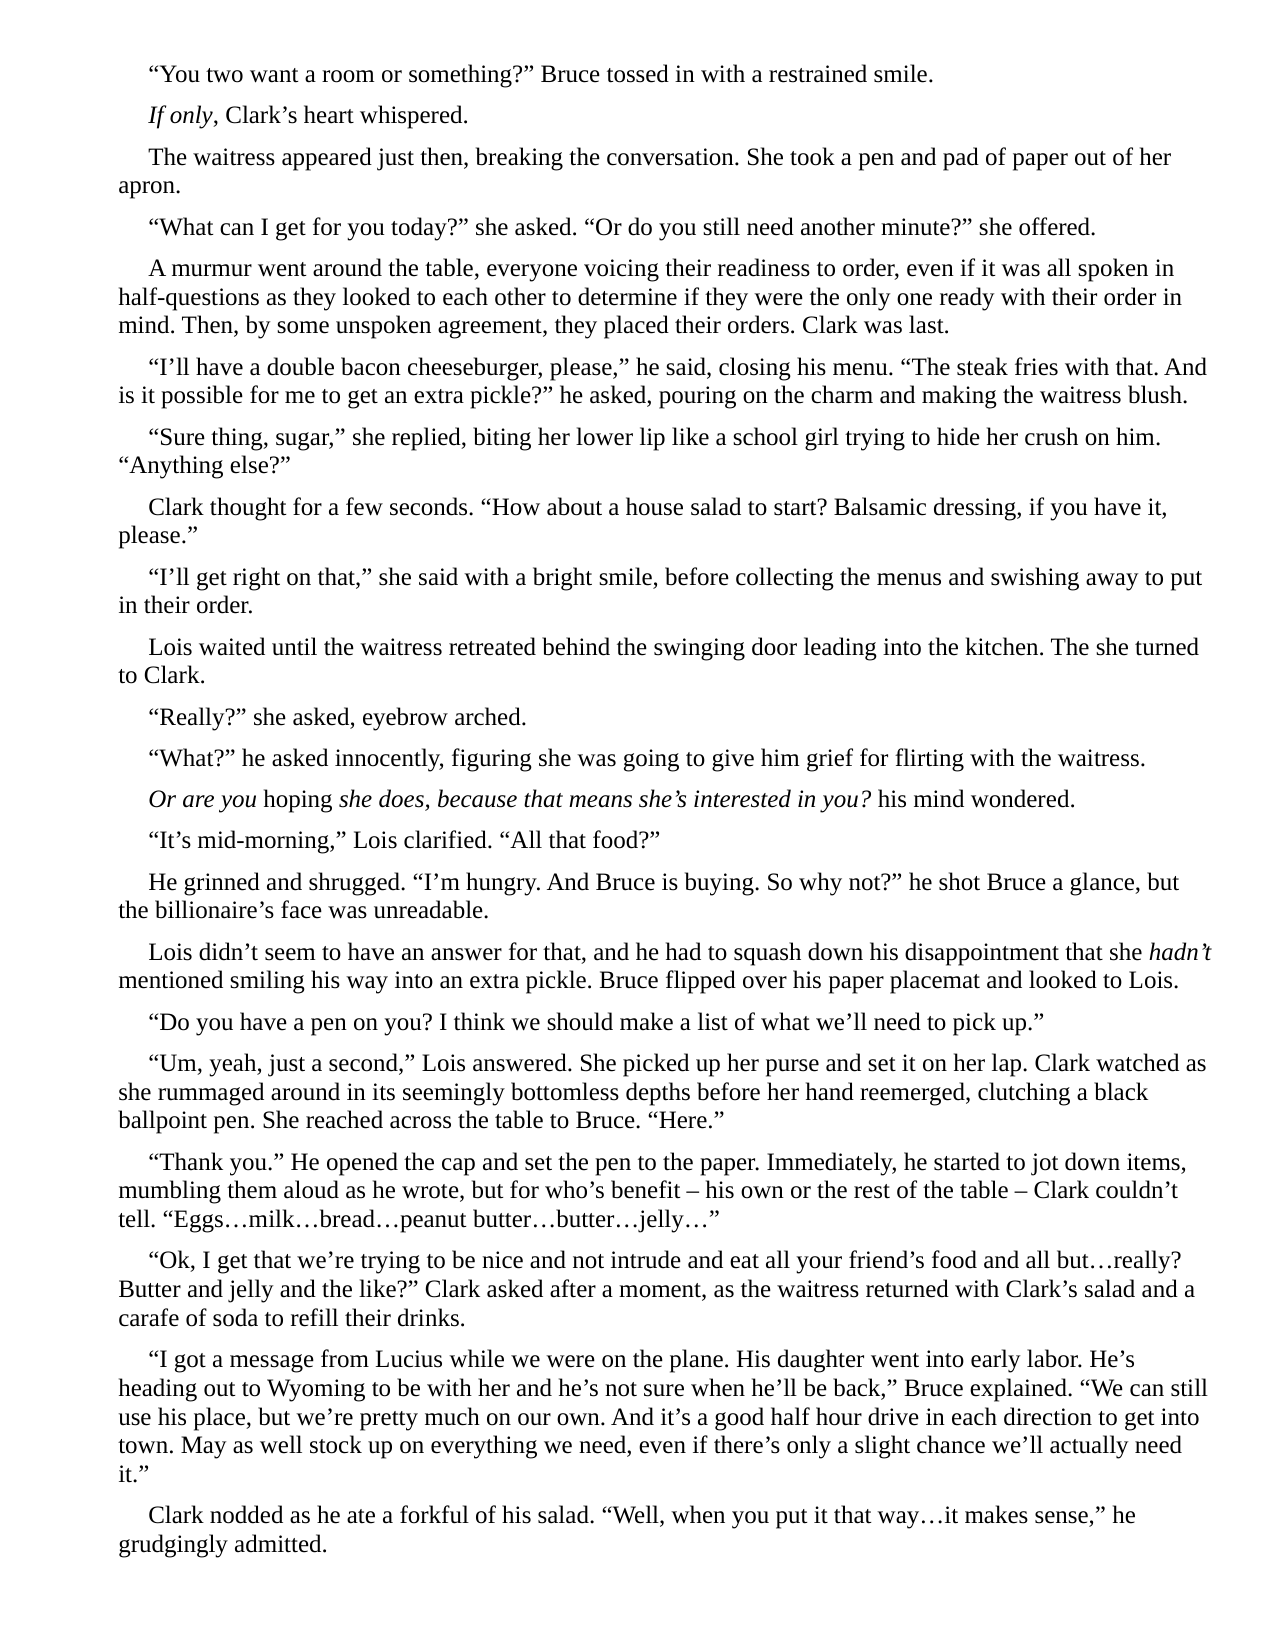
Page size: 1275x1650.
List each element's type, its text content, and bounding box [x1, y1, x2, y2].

text He grinned and shrugged. “I’m hungry. And Bruce is buying. So why not?” he shot Bruce a glance, but the billionaire’s face was unreadable. [118, 867, 1216, 924]
text “Um, yeah, just a second,” Lois answered. She picked up her purse and set it on her lap. Clark watched as she rummaged around in its seemingly bottomless depths before her hand reemerged, clutching a black ballpoint pen. She reached across the table to Bruce. “Here.” [118, 1048, 1216, 1134]
text “What?” he asked innocently, figuring she was going to give him grief for flirting with the waitress. [118, 743, 1216, 772]
text Or are you hoping she does, because that means she’s interested in you? his mind wondered. [118, 784, 1216, 813]
text “I got a message from Lucius while we were on the plane. His daughter went into early labor. He’s heading out to Wyoming to be with her and he’s not sure when he’ll be back,” Bruce explained. “We can still use his place, but we’re pretty much on our own. And it’s a good half hour drive in each direction to get into town. May as well stock up on everything we need, even if there’s only a slight chance we’ll actually need it.” [118, 1344, 1216, 1488]
text Clark nodded as he ate a forkful of his salad. “Well, when you put it that way…it makes sense,” he grudgingly admitted. [118, 1500, 1216, 1558]
text Lois waited until the waitress retreated behind the swinging door leading into the kitchen. The she turned to Clark. [118, 632, 1216, 689]
text If only, Clark’s heart whispered. [118, 100, 1216, 129]
text “I’ll have a double bacon cheeseburger, please,” he said, closing his menu. “The steak fries with that. And is it possible for me to get an extra pickle?” he asked, pouring on the charm and making the waitress blush. [118, 352, 1216, 409]
text Clark thought for a few seconds. “How about a house salad to start? Balsamic dressing, if you have it, please.” [118, 492, 1216, 549]
text “Ok, I get that we’re trying to be nice and not intrude and eat all your friend’s food and all but…really? Butter and jelly and the like?” Clark asked after a moment, as the waitress returned with Clark’s salad and a carafe of soda to refill their drinks. [118, 1245, 1216, 1332]
text “Really?” she asked, eyebrow arched. [118, 702, 1216, 730]
text “Do you have a pen on you? I think we should make a list of what we’ll need to pick up.” [118, 1007, 1216, 1035]
text Lois didn’t seem to have an answer for that, and he had to squash down his disappointment that she hadn’t mentioned smiling his way into an extra pickle. Bruce flipped over his paper placemat and looked to Lois. [118, 937, 1216, 994]
text “It’s mid-morning,” Lois clarified. “All that food?” [118, 825, 1216, 854]
text “I’ll get right on that,” she said with a bright smile, before collecting the menus and swishing away to put in their order. [118, 562, 1216, 619]
text The waitress appeared just then, breaking the conversation. She took a pen and pad of paper out of her apron. [118, 142, 1216, 199]
text “Thank you.” He opened the cap and set the pen to the paper. Immediately, he started to jot down items, mumbling them aloud as he wrote, but for who’s benefit – his own or the rest of the table – Clark couldn’t tell. “Eggs…milk…bread…peanut butter…butter…jelly…” [118, 1147, 1216, 1233]
text A murmur went around the table, everyone voicing their readiness to order, even if it was all spoken in half-questions as they looked to each other to determine if they were the only one ready with their order in mind. Then, by some unspoken agreement, they placed their orders. Clark was last. [118, 253, 1216, 339]
text “What can I get for you today?” she asked. “Or do you still need another minute?” she offered. [118, 212, 1216, 240]
text “Sure thing, sugar,” she replied, biting her lower lip like a school girl trying to hide her crush on him. “Anything else?” [118, 422, 1216, 479]
text “You two want a room or something?” Bruce tossed in with a restrained smile. [118, 59, 1216, 88]
